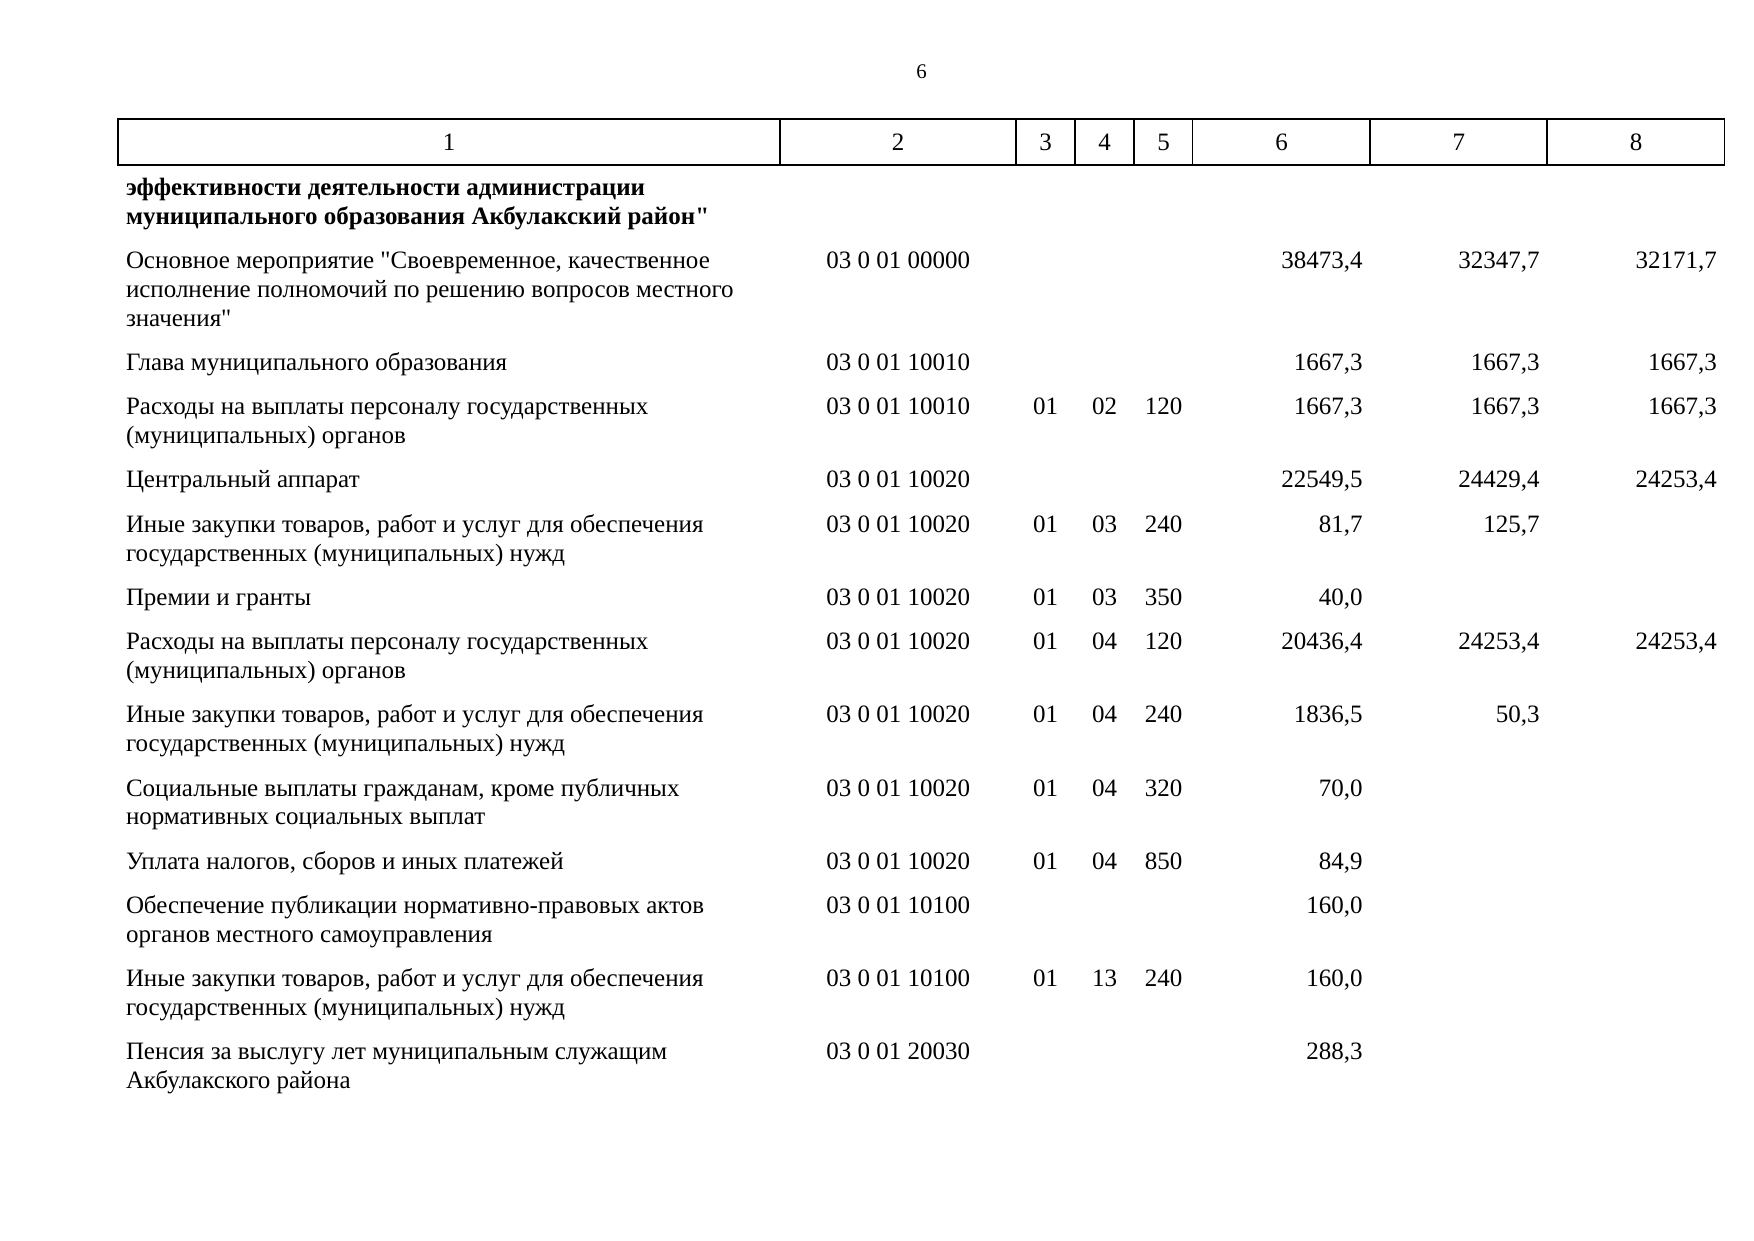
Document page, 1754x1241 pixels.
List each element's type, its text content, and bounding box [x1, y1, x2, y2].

table_cell [1016, 166, 1075, 237]
table_cell 01 [1016, 619, 1075, 692]
table_cell 120 [1134, 619, 1193, 692]
table_cell 01 [1016, 955, 1075, 1028]
table_cell [1075, 237, 1134, 339]
table_cell 38473,4 [1193, 237, 1370, 339]
table_cell 288,3 [1193, 1029, 1370, 1102]
table_cell [1016, 882, 1075, 955]
table_cell 01 [1016, 384, 1075, 457]
table_cell [1370, 1029, 1547, 1102]
table_cell эффективности деятельности администрации муниципального образования Акбулакский район" [118, 166, 780, 237]
table_cell 03 [1075, 574, 1134, 618]
table_cell Пенсия за выслугу лет муниципальным служащим Акбулакского района [118, 1029, 780, 1102]
table_cell 32347,7 [1370, 237, 1547, 339]
table_header 8 [1555, 128, 1716, 156]
table_cell [1016, 1029, 1075, 1102]
table_cell 160,0 [1193, 955, 1370, 1028]
table_header [1193, 120, 1369, 164]
table_cell [1547, 692, 1724, 765]
table_cell 03 0 01 10020 [780, 692, 1016, 765]
table_cell Обеспечение публикации нормативно-правовых актов органов местного самоуправления [118, 882, 780, 955]
table_cell 84,9 [1193, 838, 1370, 882]
table_header [1135, 120, 1192, 164]
table_cell 40,0 [1193, 574, 1370, 618]
table_cell [1075, 1029, 1134, 1102]
table_cell [1075, 457, 1134, 501]
table_cell 120 [1134, 384, 1193, 457]
table_cell 01 [1016, 765, 1075, 838]
table_cell [1547, 1029, 1724, 1102]
table_cell Социальные выплаты гражданам, кроме публичных нормативных социальных выплат [118, 765, 780, 838]
table_header [1076, 120, 1133, 164]
table_cell [1075, 166, 1134, 237]
table_cell [1016, 457, 1075, 501]
table_cell 04 [1075, 838, 1134, 882]
table_header [781, 120, 1015, 164]
table_cell 03 0 01 10020 [780, 838, 1016, 882]
table_cell 240 [1134, 955, 1193, 1028]
table_cell [1134, 882, 1193, 955]
table_cell 240 [1134, 501, 1193, 574]
table_cell 03 0 01 10020 [780, 501, 1016, 574]
table_cell 03 [1075, 501, 1134, 574]
table_cell [1370, 882, 1547, 955]
table_cell 24253,4 [1547, 619, 1724, 692]
table_cell 320 [1134, 765, 1193, 838]
table_cell 1836,5 [1193, 692, 1370, 765]
table_header 4 [1083, 128, 1126, 156]
table_cell [1370, 838, 1547, 882]
table_cell 1667,3 [1370, 339, 1547, 383]
table_cell Расходы на выплаты персоналу государственных (муниципальных) органов [118, 384, 780, 457]
table_header 6 [1201, 128, 1362, 156]
table_cell 20436,4 [1193, 619, 1370, 692]
table_cell 03 0 01 10100 [780, 955, 1016, 1028]
table_cell Иные закупки товаров, работ и услуг для обеспечения государственных (муниципальных) нужд [118, 955, 780, 1028]
table_cell 03 0 01 10020 [780, 574, 1016, 618]
table_cell 01 [1016, 501, 1075, 574]
table_cell [1370, 765, 1547, 838]
table_cell 1667,3 [1193, 339, 1370, 383]
table_header [1548, 120, 1724, 164]
table_cell 03 0 01 10010 [780, 384, 1016, 457]
table_cell [1016, 237, 1075, 339]
table_cell Основное мероприятие "Своевременное, качественное исполнение полномочий по решению вопросов местного значения" [118, 237, 780, 339]
table_cell 32171,7 [1547, 237, 1724, 339]
table_cell 24253,4 [1370, 619, 1547, 692]
table_cell [1193, 166, 1370, 237]
table_cell [1370, 166, 1547, 237]
table_cell 03 0 01 10100 [780, 882, 1016, 955]
table_cell 03 0 01 10020 [780, 457, 1016, 501]
table_cell 1667,3 [1370, 384, 1547, 457]
table_header 3 [1024, 128, 1067, 156]
table_cell 02 [1075, 384, 1134, 457]
table_cell Центральный аппарат [118, 457, 780, 501]
table_cell 1667,3 [1193, 384, 1370, 457]
table_cell 24429,4 [1370, 457, 1547, 501]
table_cell 125,7 [1370, 501, 1547, 574]
table_cell 04 [1075, 692, 1134, 765]
table_cell [1134, 457, 1193, 501]
table_cell Уплата налогов, сборов и иных платежей [118, 838, 780, 882]
table_cell [1075, 339, 1134, 383]
table_cell [780, 166, 1016, 237]
table_cell 81,7 [1193, 501, 1370, 574]
table_cell 04 [1075, 765, 1134, 838]
table_header [119, 120, 779, 164]
table_cell 01 [1016, 692, 1075, 765]
table_cell 03 0 01 10010 [780, 339, 1016, 383]
table_cell [1134, 1029, 1193, 1102]
table_cell [1547, 765, 1724, 838]
table_cell 03 0 01 00000 [780, 237, 1016, 339]
table_cell [1547, 574, 1724, 618]
table_cell [1075, 882, 1134, 955]
table_cell [1016, 339, 1075, 383]
table_cell 1667,3 [1547, 384, 1724, 457]
table_cell [1547, 838, 1724, 882]
table_cell 22549,5 [1193, 457, 1370, 501]
table_cell 350 [1134, 574, 1193, 618]
table_header [1371, 120, 1546, 164]
table_cell Премии и гранты [118, 574, 780, 618]
table_cell 1667,3 [1547, 339, 1724, 383]
table_cell 01 [1016, 574, 1075, 618]
table_cell [1547, 882, 1724, 955]
table_cell [1370, 955, 1547, 1028]
table_header [1017, 120, 1074, 164]
table_header 7 [1378, 128, 1539, 156]
table_cell [1547, 955, 1724, 1028]
table_cell [1134, 339, 1193, 383]
table_cell [1134, 166, 1193, 237]
table_cell 160,0 [1193, 882, 1370, 955]
table_cell 50,3 [1370, 692, 1547, 765]
table_header 5 [1142, 128, 1185, 156]
table_cell Глава муниципального образования [118, 339, 780, 383]
table_cell [1134, 237, 1193, 339]
table_cell Иные закупки товаров, работ и услуг для обеспечения государственных (муниципальных) нужд [118, 501, 780, 574]
table_cell 03 0 01 10020 [780, 619, 1016, 692]
table_cell 13 [1075, 955, 1134, 1028]
table_cell 240 [1134, 692, 1193, 765]
table_header 2 [788, 128, 1008, 156]
table_cell [1547, 166, 1724, 237]
table_cell 24253,4 [1547, 457, 1724, 501]
table_header 1 [126, 128, 772, 156]
table_cell [1370, 574, 1547, 618]
table_cell [1547, 501, 1724, 574]
table_cell Расходы на выплаты персоналу государственных (муниципальных) органов [118, 619, 780, 692]
table_cell 01 [1016, 838, 1075, 882]
table_cell 850 [1134, 838, 1193, 882]
table_cell 03 0 01 10020 [780, 765, 1016, 838]
table_cell 70,0 [1193, 765, 1370, 838]
table_cell Иные закупки товаров, работ и услуг для обеспечения государственных (муниципальных) нужд [118, 692, 780, 765]
table_cell 03 0 01 20030 [780, 1029, 1016, 1102]
table_cell 04 [1075, 619, 1134, 692]
